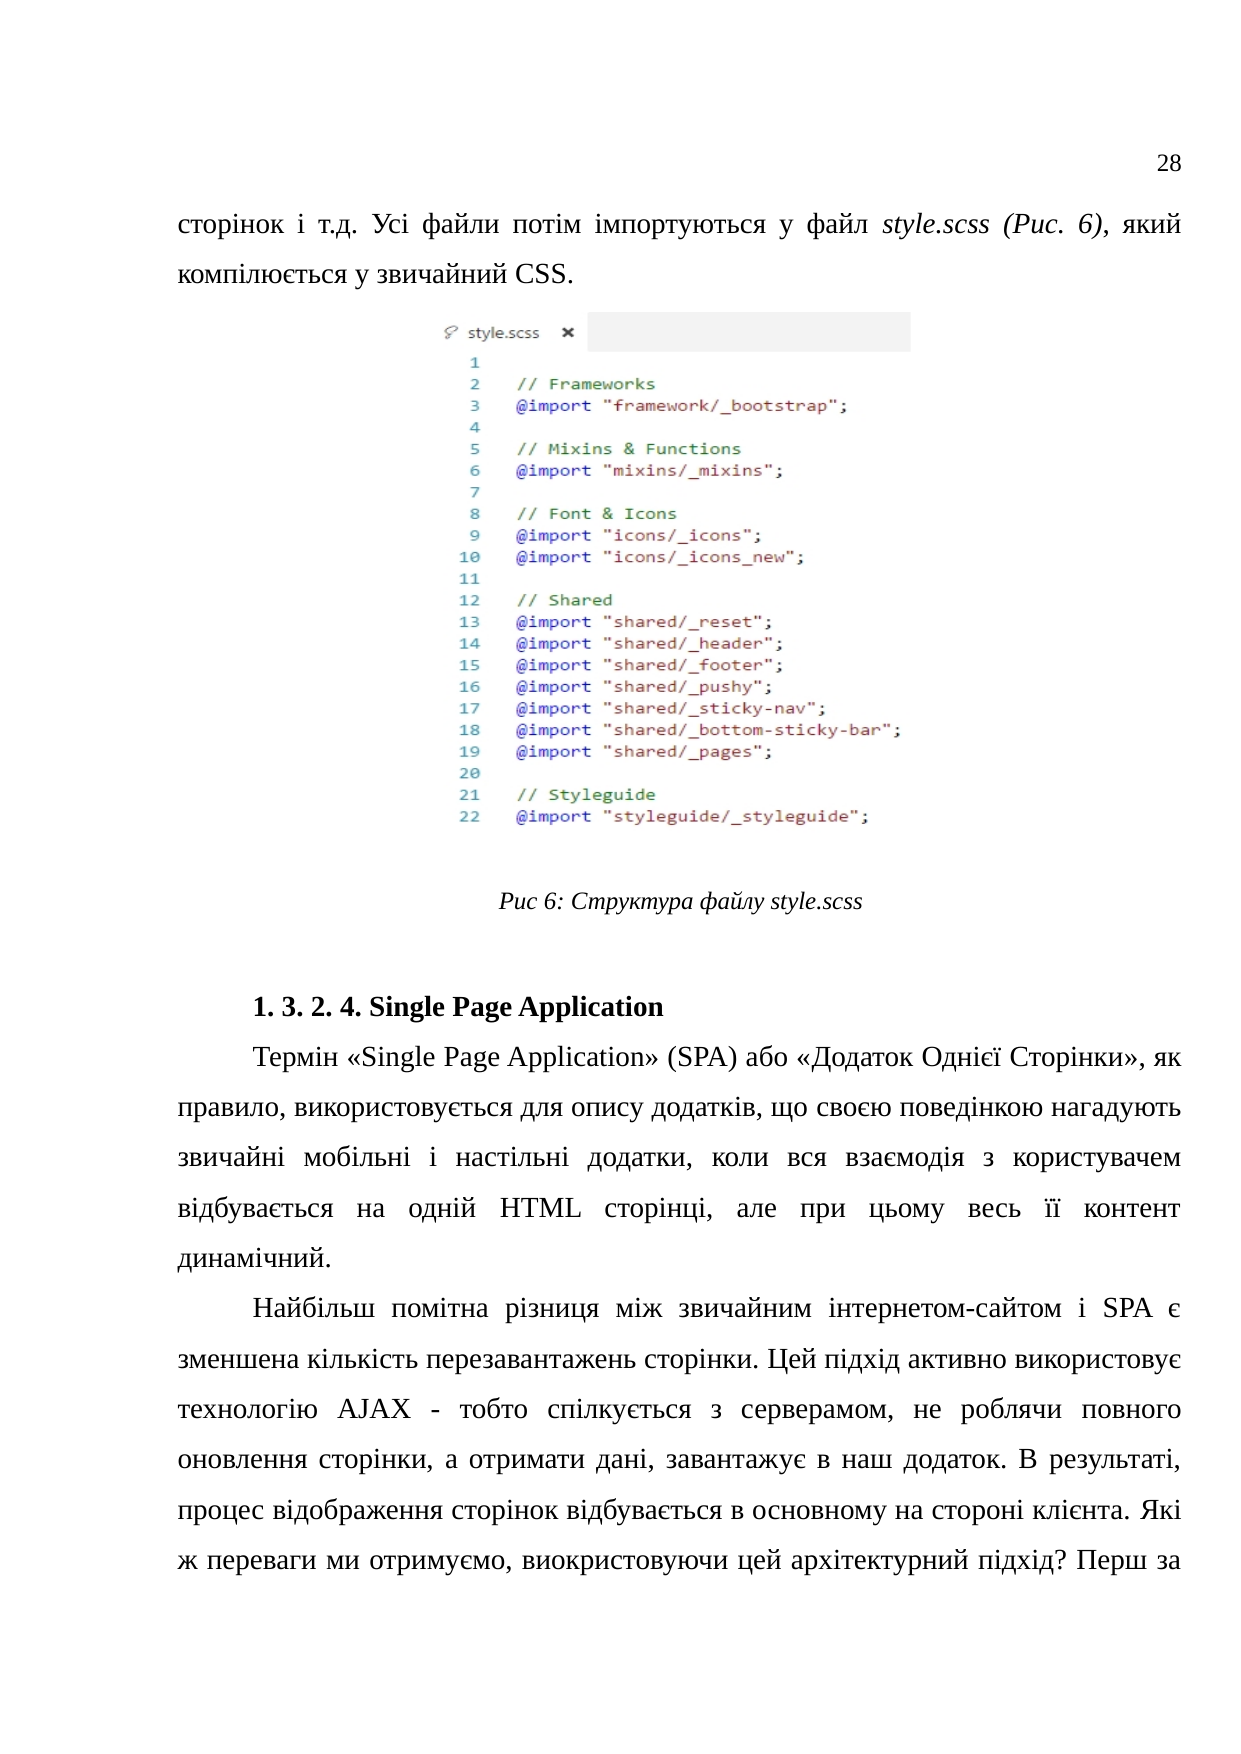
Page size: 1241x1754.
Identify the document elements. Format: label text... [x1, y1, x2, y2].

text Термін «Single Page Application» (SPA) або «Додаток Однієї Сторінки», як правило, використовується для опису додатків, що своєю поведінкою нагадують звичайні мобільні і настільні додатки, коли вся взаємодія з користувачем відбувається на одній HTML сторінці, але при цьому весь її контент динамічний. [177, 1039, 1181, 1274]
text сторінок і т.д. Усі файли потім імпортуються у файл style.scss (Рис. 6), який компілюється у звичайний CSS. [177, 206, 1181, 290]
text Рис 6: Структура файлу style.scss [270, 886, 1093, 915]
subtitle 1. 3. 2. 4. Single Page Application [177, 989, 1181, 1022]
text Найбільш помітна різниця між звичайним інтернетом-сайтом і SPA є зменшена кількість перезавантажень сторінки. Цей підхід активно використовує технологію AJAX - тобто спілкується з серверамом, не роблячи повного оновлення сторінки, а отримати дані, завантажує в наш додаток. В результаті, процес відображення сторінок відбувається в основному на стороні клієнта. Які ж переваги ми отримуємо, виокристовуючи цей архітектурний підхід? Перш за [177, 1291, 1181, 1576]
picture [422, 312, 911, 833]
